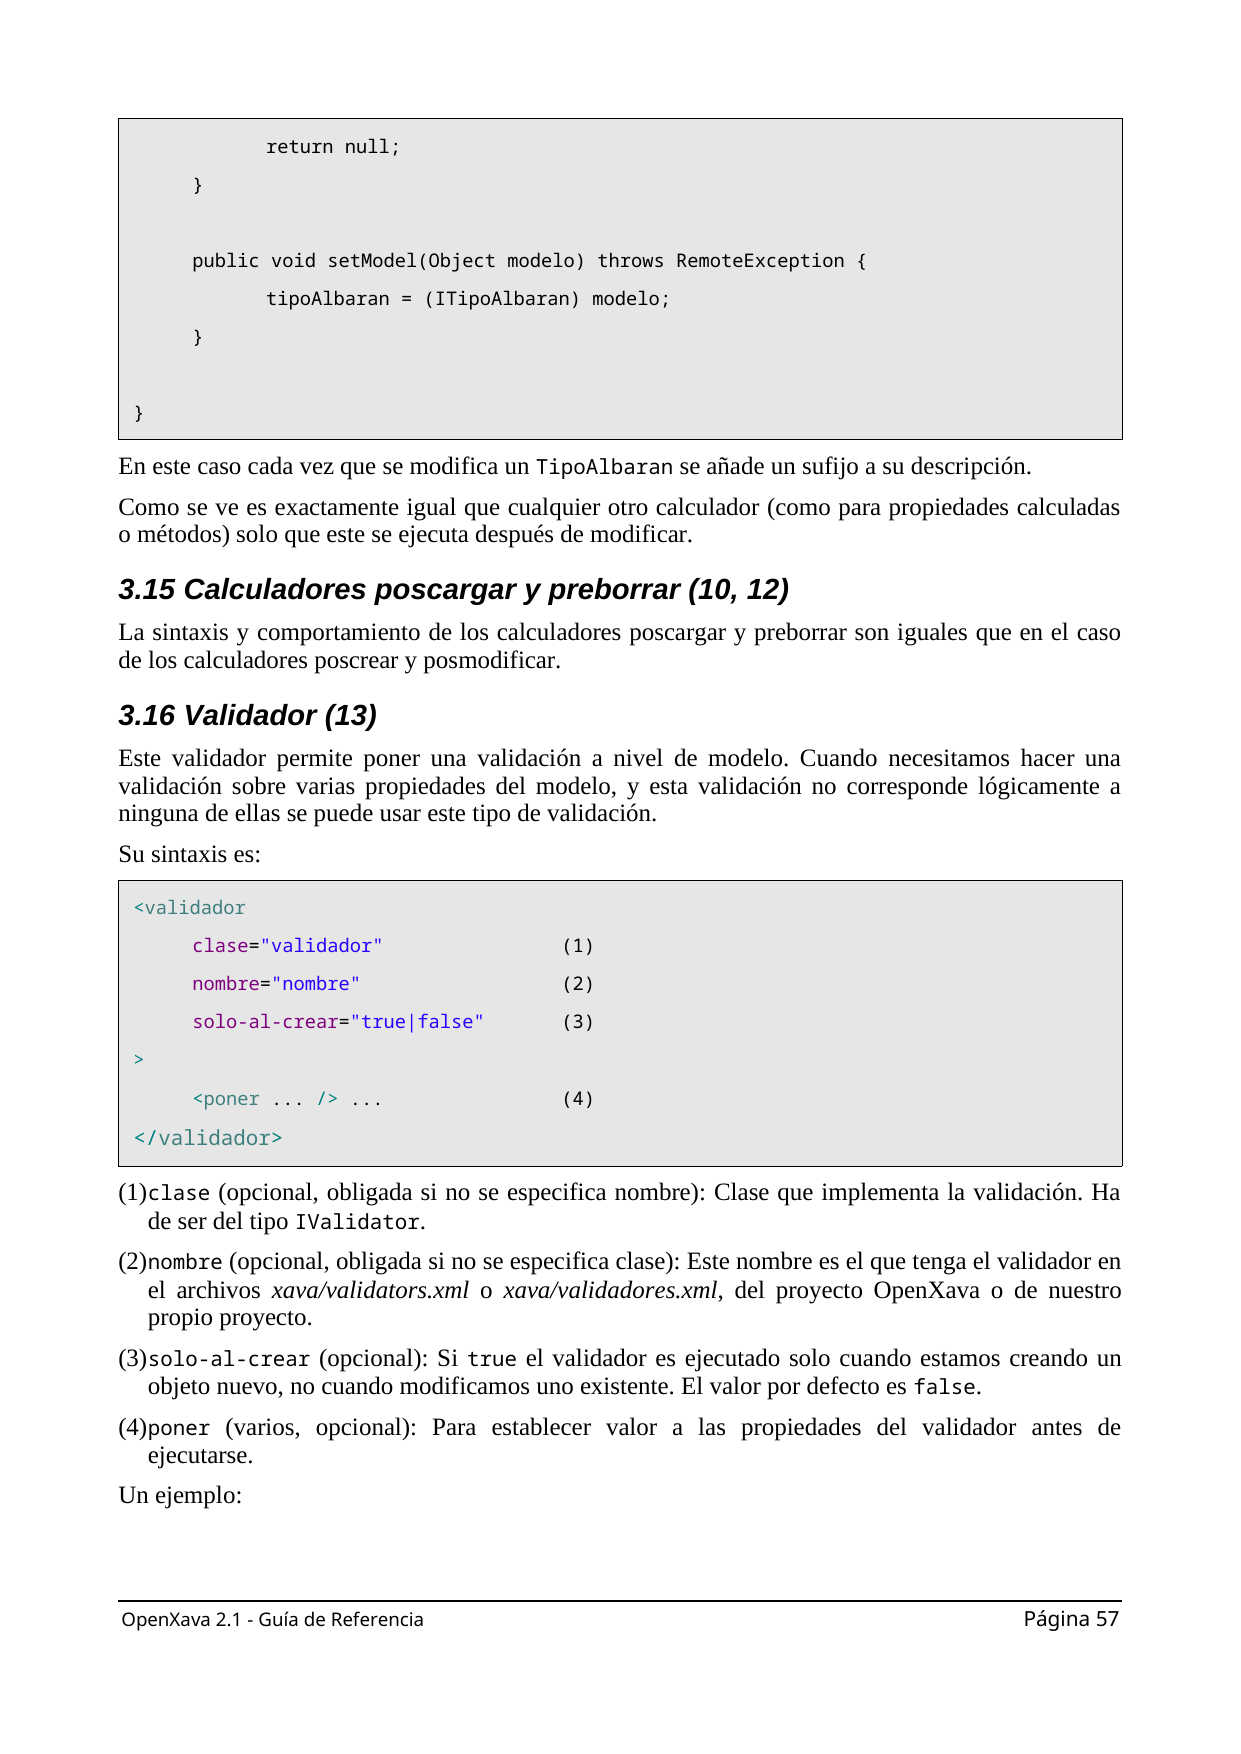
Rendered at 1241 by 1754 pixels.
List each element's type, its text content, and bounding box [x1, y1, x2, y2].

text solo-al-crear="true|false" (3) [119, 994, 1122, 1032]
subtitle Validador (13) [118, 699, 1122, 732]
text > [119, 1032, 1122, 1070]
text En este caso cada vez que se modifica un TipoAlbaran se añade un sufijo a su descripción. [118, 452, 1122, 480]
text <poner ... /> ... (4) [119, 1070, 1122, 1108]
text public void setModel(Object modelo) throws RemoteException { [119, 232, 1122, 270]
text Un ejemplo: [118, 1481, 1122, 1509]
text La sintaxis y comportamiento de los calculadores poscargar y preborrar son iguales que en el caso de los calculadores poscrear y posmodificar. [118, 618, 1122, 674]
text </validador> [119, 1108, 1122, 1166]
list clase (opcional, obligada si no se especifica nombre): Clase que implementa la validación. Ha de ser del tipo IValidator. [118, 1178, 1122, 1235]
text clase="validador" (1) [119, 918, 1122, 956]
text <validador [119, 881, 1122, 918]
text Su sintaxis es: [118, 840, 1122, 867]
text } [119, 308, 1122, 346]
text nombre="nombre" (2) [119, 956, 1122, 994]
text return null; [119, 119, 1122, 156]
text Como se ve es exactamente igual que cualquier otro calculador (como para propiedades calculadas o métodos) solo que este se ejecuta después de modificar. [118, 493, 1122, 548]
text tipoAlbaran = (ITipoAlbaran) modelo; [119, 270, 1122, 308]
list solo-al-crear (opcional): Si true el validador es ejecutado solo cuando estamos creando un objeto nuevo, no cuando modificamos uno existente. El valor por defecto es false. [118, 1344, 1122, 1400]
list poner (varios, opcional): Para establecer valor a las propiedades del validador antes de ejecutarse. [118, 1413, 1122, 1468]
list nombre (opcional, obligada si no se especifica clase): Este nombre es el que tenga el validador en el archivos xava/validators.xml o xava/validadores.xml, del proyecto OpenXava o de nuestro propio proyecto. [118, 1247, 1122, 1331]
subtitle Calculadores poscargar y preborrar (10, 12) [118, 573, 1122, 606]
text } [119, 156, 1122, 194]
text Este validador permite poner una validación a nivel de modelo. Cuando necesitamos hacer una validación sobre varias propiedades del modelo, y esta validación no corresponde lógicamente a ninguna de ellas se puede usar este tipo de validación. [118, 744, 1122, 827]
text } [119, 384, 1122, 439]
